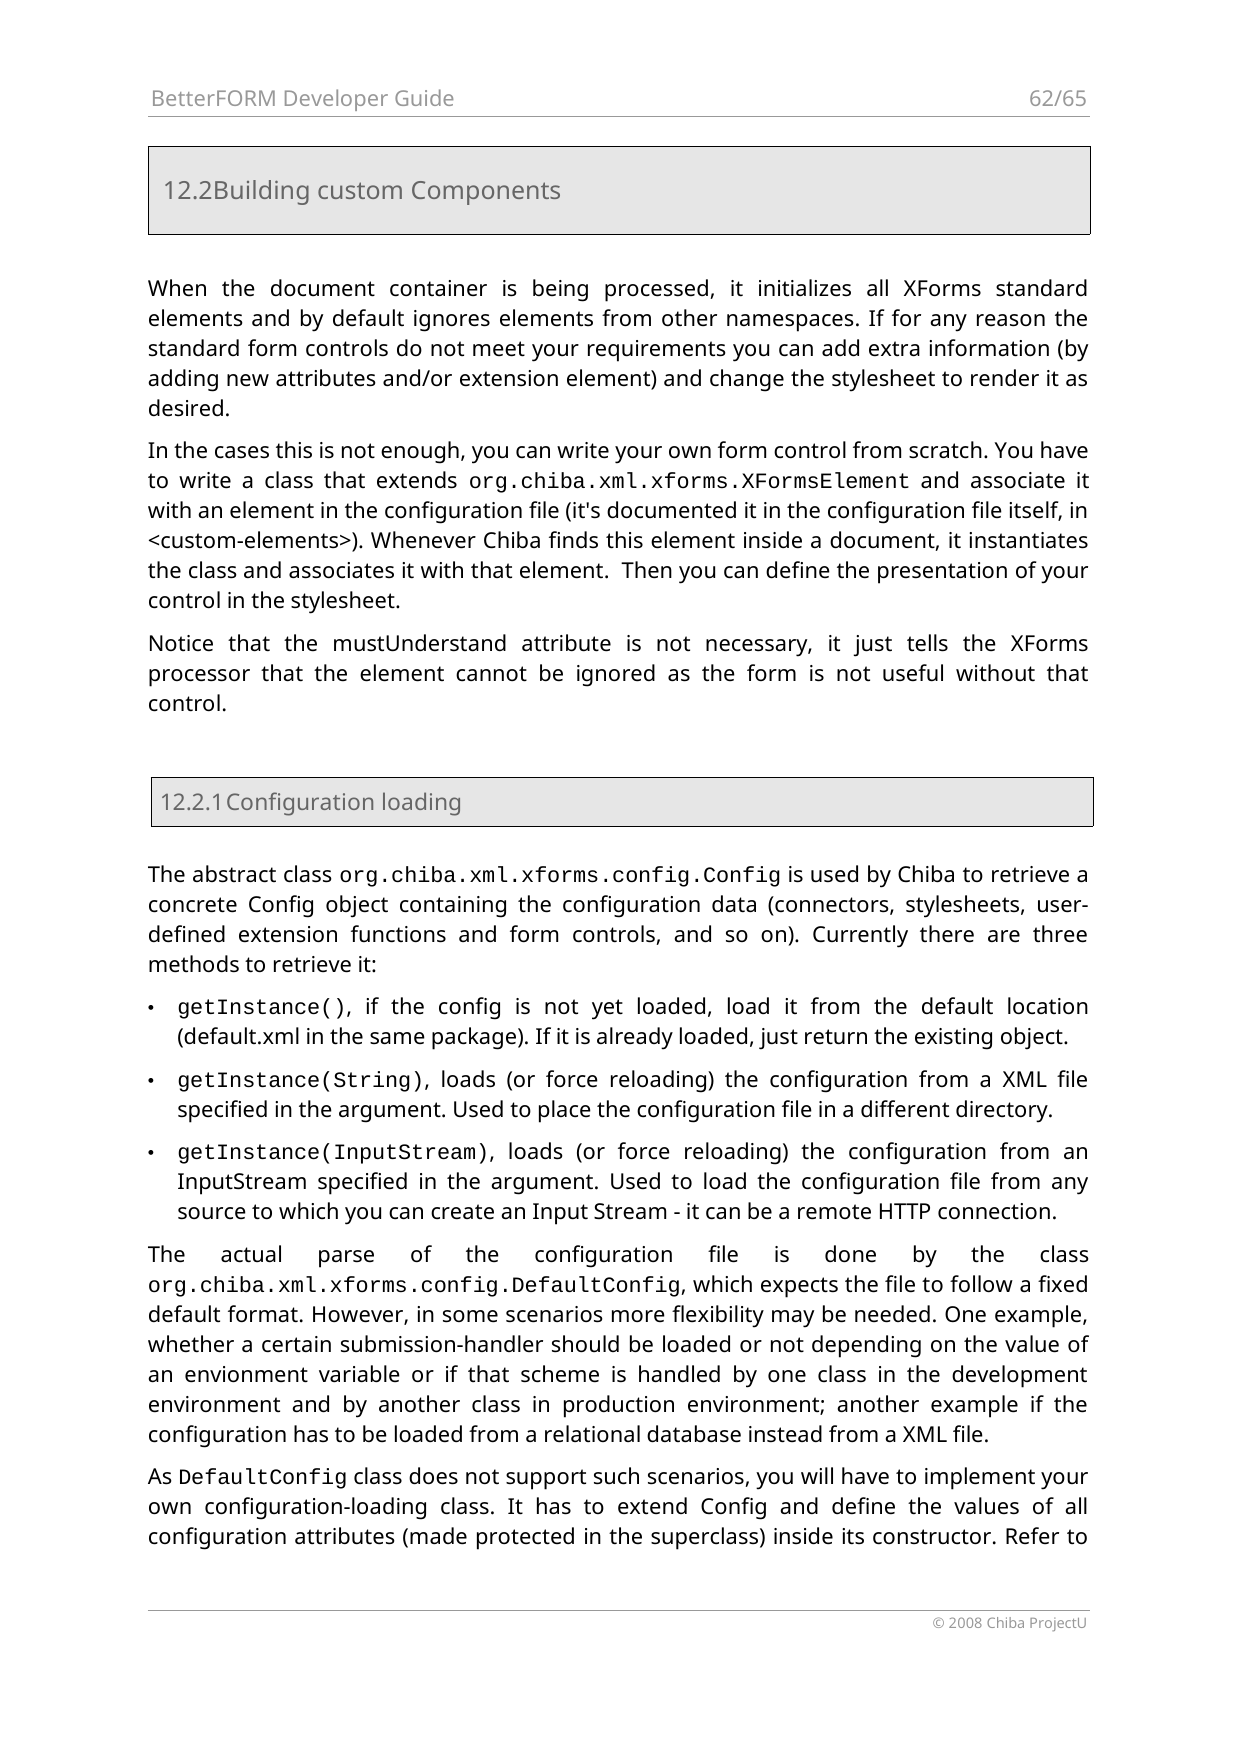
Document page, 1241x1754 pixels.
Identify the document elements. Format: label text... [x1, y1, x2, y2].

subtitle Building custom Components [149, 147, 1090, 234]
text When the document container is being processed, it initializes all XForms standard elements and by default ignores elements from other namespaces. If for any reason the standard form controls do not meet your requirements you can add extra information (by adding new attributes and/or extension element) and change the stylesheet to render it as desired. [148, 273, 1090, 423]
text The actual parse of the configuration file is done by the class org.chiba.xml.xforms.config.DefaultConfig, which expects the file to follow a fixed default format. However, in some scenarios more flexibility may be needed. One example, whether a certain submission-handler should be loaded or not depending on the value of an envionment variable or if that scheme is handled by one class in the development environment and by another class in production environment; another example if the configuration has to be loaded from a relational database instead from a XML file. [148, 1239, 1090, 1449]
list getInstance(), if the config is not yet loaded, load it from the default location (default.xml in the same package). If it is already loaded, just return the existing object. [148, 991, 1090, 1051]
list getInstance(String), loads (or force reloading) the configuration from a XML file specified in the argument. Used to place the configuration file in a different directory. [148, 1064, 1090, 1124]
list getInstance(InputStream), loads (or force reloading) the configuration from an InputStream specified in the argument. Used to load the configuration file from any source to which you can create an Input Stream - it can be a remote HTTP connection. [148, 1136, 1090, 1226]
text Notice that the mustUnderstand attribute is not necessary, it just tells the XForms processor that the element cannot be ignored as the form is not useful without that control. [148, 628, 1090, 718]
text As DefaultConfig class does not support such scenarios, you will have to implement your own configuration-loading class. It has to extend Config and define the values of all configuration attributes (made protected in the superclass) inside its constructor. Refer to [148, 1461, 1090, 1551]
subtitle Configuration loading [152, 778, 1093, 826]
text The abstract class org.chiba.xml.xforms.config.Config is used by Chiba to retrieve a concrete Config object containing the configuration data (connectors, stylesheets, user-defined extension functions and form controls, and so on). Currently there are three methods to retrieve it: [148, 859, 1090, 979]
text In the cases this is not enough, you can write your own form control from scratch. You have to write a class that extends org.chiba.xml.xforms.XFormsElement and associate it with an element in the configuration file (it's documented it in the configuration file itself, in <custom-elements>). Whenever Chiba finds this element inside a document, it instantiates the class and associates it with that element. Then you can define the presentation of your control in the stylesheet. [148, 435, 1090, 615]
